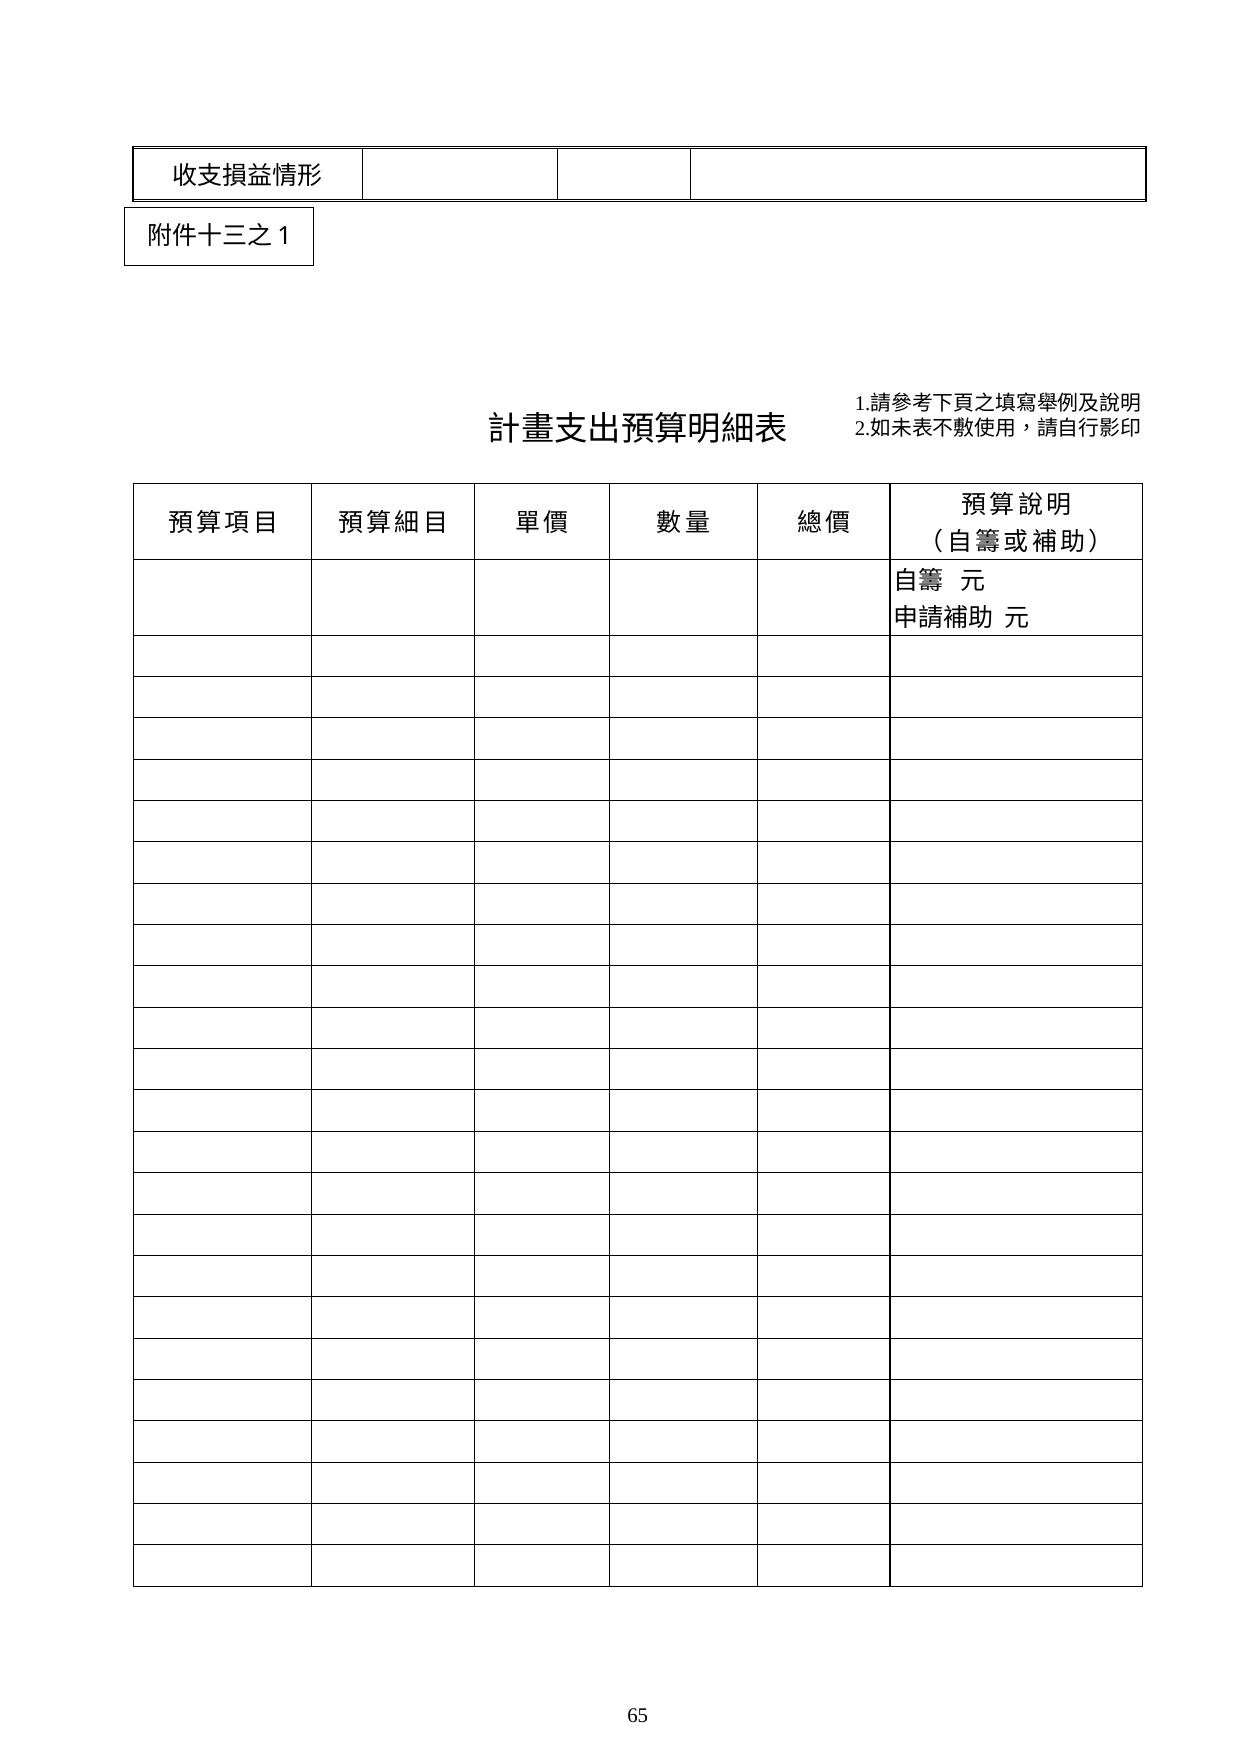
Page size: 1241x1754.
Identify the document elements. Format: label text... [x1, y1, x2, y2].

table_cell [475, 560, 609, 634]
table_cell [758, 925, 889, 965]
table_cell [891, 801, 1142, 841]
table_cell [891, 966, 1142, 1007]
table_cell [475, 760, 609, 800]
table_cell [610, 842, 757, 883]
table_cell [134, 1049, 311, 1089]
table_cell [475, 1008, 609, 1048]
table_cell [891, 718, 1142, 758]
table_cell [610, 1173, 757, 1213]
table_cell [891, 884, 1142, 924]
table_cell [134, 1463, 311, 1503]
table_cell [312, 966, 474, 1007]
table_header 預算項目 [134, 484, 311, 558]
table_cell [134, 1008, 311, 1048]
table_cell [134, 801, 311, 841]
table_cell [475, 1049, 609, 1089]
table_cell [475, 1504, 609, 1544]
table_cell [891, 1504, 1142, 1544]
table_cell [758, 1090, 889, 1131]
table_cell [312, 1421, 474, 1462]
table_cell [312, 718, 474, 758]
table_cell [475, 1339, 609, 1379]
table_cell [610, 1421, 757, 1462]
table_cell [134, 1256, 311, 1296]
table_header 數量 [610, 484, 757, 558]
table_cell [610, 1504, 757, 1544]
table_cell [134, 1215, 311, 1255]
table_cell [758, 1132, 889, 1172]
table_cell [312, 1256, 474, 1296]
table_cell [475, 1256, 609, 1296]
text 2.如未表不敷使用，請自行影印 [854, 415, 1146, 440]
table_cell [610, 925, 757, 965]
table_cell [758, 760, 889, 800]
table_cell [134, 842, 311, 883]
table_cell [758, 842, 889, 883]
table_cell [610, 801, 757, 841]
table_cell [312, 842, 474, 883]
table_cell [610, 718, 757, 758]
table_cell [134, 636, 311, 676]
table_cell [610, 1297, 757, 1337]
table_cell [312, 1504, 474, 1544]
table_cell [134, 1339, 311, 1379]
table_cell [312, 636, 474, 676]
table_cell [610, 1339, 757, 1379]
table_cell [891, 925, 1142, 965]
table_cell [475, 636, 609, 676]
table_cell [758, 677, 889, 717]
table_cell [758, 1380, 889, 1420]
table_cell [312, 1173, 474, 1213]
table_cell [312, 760, 474, 800]
table_cell [610, 1132, 757, 1172]
table_cell [610, 1049, 757, 1089]
table_cell [312, 1090, 474, 1131]
table_cell [475, 1297, 609, 1337]
table_cell [134, 1545, 311, 1586]
table_cell [758, 1049, 889, 1089]
table_cell [475, 1132, 609, 1172]
table_cell [312, 1380, 474, 1420]
table_cell [758, 1463, 889, 1503]
table_cell [312, 1339, 474, 1379]
table_cell [758, 1173, 889, 1213]
table_cell [475, 718, 609, 758]
table_cell 自籌 元 申請補助 元 [891, 560, 1142, 634]
table_cell [475, 1173, 609, 1213]
table_cell [891, 1090, 1142, 1131]
table_cell [891, 1256, 1142, 1296]
table_cell [758, 1545, 889, 1586]
table_cell [610, 760, 757, 800]
table_cell [891, 1173, 1142, 1213]
table_cell [134, 1090, 311, 1131]
table_cell [610, 677, 757, 717]
table_cell [134, 1421, 311, 1462]
table_cell [312, 1545, 474, 1586]
table_cell [134, 560, 311, 634]
table_cell [891, 1380, 1142, 1420]
table_cell [758, 560, 889, 634]
table_cell [891, 760, 1142, 800]
table_cell [758, 1008, 889, 1048]
table_cell [758, 1256, 889, 1296]
table_cell [475, 677, 609, 717]
table_cell [312, 560, 474, 634]
table_cell [891, 1297, 1142, 1337]
table_cell [891, 636, 1142, 676]
table_cell [891, 1421, 1142, 1462]
table_header 總價 [758, 484, 889, 558]
table_cell [891, 1132, 1142, 1172]
table_header 單價 [475, 484, 609, 558]
table_cell [475, 801, 609, 841]
table_cell [475, 1421, 609, 1462]
table_cell [312, 884, 474, 924]
table_cell [312, 1049, 474, 1089]
table_cell [610, 1463, 757, 1503]
table_cell [475, 1215, 609, 1255]
table_cell [758, 1297, 889, 1337]
table_cell [691, 149, 1145, 199]
table_cell [312, 1008, 474, 1048]
table_cell [891, 842, 1142, 883]
table_cell [134, 718, 311, 758]
table_cell [134, 1297, 311, 1337]
table_cell [134, 1132, 311, 1172]
table_cell [475, 1545, 609, 1586]
table_cell [610, 1215, 757, 1255]
table_cell [134, 1173, 311, 1213]
table_cell [758, 1339, 889, 1379]
table_cell [475, 884, 609, 924]
table_cell [134, 884, 311, 924]
table_cell [475, 842, 609, 883]
table_cell [610, 560, 757, 634]
table_cell [891, 1215, 1142, 1255]
table_cell [610, 1545, 757, 1586]
table_cell [610, 1380, 757, 1420]
table_cell [312, 1132, 474, 1172]
table_cell [312, 1215, 474, 1255]
text 1.請參考下頁之填寫舉例及說明 [854, 390, 1146, 415]
table_cell [363, 149, 557, 199]
table_cell [610, 636, 757, 676]
text 計畫支出預算明細表 [138, 389, 1137, 464]
table_cell [758, 884, 889, 924]
table_cell [758, 636, 889, 676]
table_header 預算細目 [312, 484, 474, 558]
table_cell [891, 1339, 1142, 1379]
table_cell [312, 1297, 474, 1337]
table_cell [134, 1504, 311, 1544]
table_cell [475, 1463, 609, 1503]
table_cell [312, 925, 474, 965]
table_cell [312, 677, 474, 717]
table_cell [610, 1090, 757, 1131]
table_cell [134, 760, 311, 800]
table_cell [610, 1256, 757, 1296]
table_cell [134, 1380, 311, 1420]
table_cell [312, 801, 474, 841]
table_cell [758, 1215, 889, 1255]
table_cell [134, 677, 311, 717]
table_cell [134, 966, 311, 1007]
table_cell 收支損益情形 [134, 149, 362, 199]
table_cell [891, 1049, 1142, 1089]
table_cell [475, 925, 609, 965]
table_cell [891, 1008, 1142, 1048]
table_cell [312, 1463, 474, 1503]
table_cell [475, 1380, 609, 1420]
table_cell [891, 1545, 1142, 1586]
table_header 預算說明 （自籌或補助） [891, 484, 1142, 558]
table_cell [891, 1463, 1142, 1503]
table_cell [758, 801, 889, 841]
table_cell [558, 149, 690, 199]
text 附件十三之1 [141, 216, 297, 252]
table_cell [758, 1421, 889, 1462]
table_cell [758, 1504, 889, 1544]
table_cell [758, 718, 889, 758]
table_cell [475, 966, 609, 1007]
table_cell [610, 966, 757, 1007]
table_cell [758, 966, 889, 1007]
table_cell [475, 1090, 609, 1131]
table_cell [891, 677, 1142, 717]
table_cell [610, 1008, 757, 1048]
table_cell [134, 925, 311, 965]
table_cell [610, 884, 757, 924]
